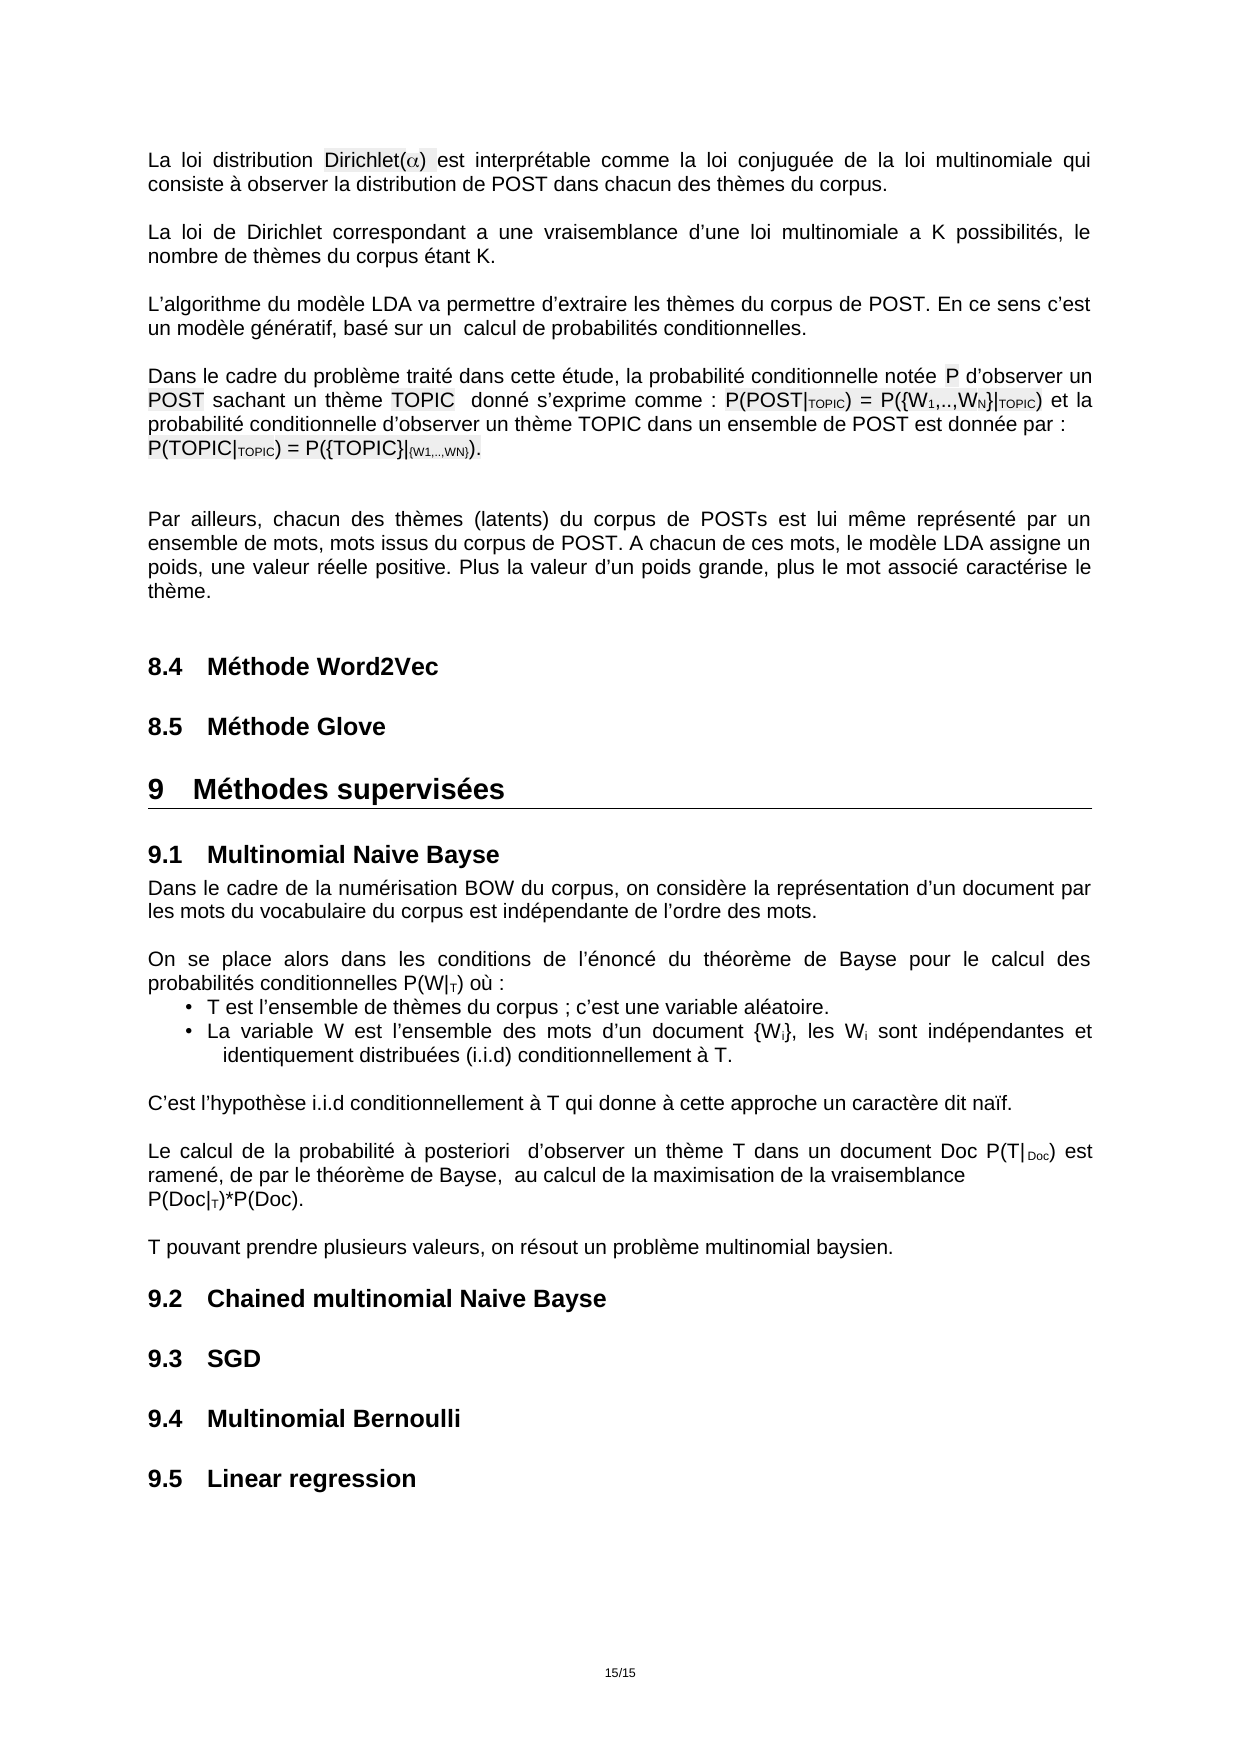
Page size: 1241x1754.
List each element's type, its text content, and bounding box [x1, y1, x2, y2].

text C’est l’hypothèse i.i.d conditionnellement à T qui donne à cette approche un caractère dit naïf. [148, 1091, 1092, 1115]
subtitle Chained multinomial Naive Bayse [148, 1284, 1092, 1313]
text Dans le cadre du problème traité dans cette étude, la probabilité conditionnelle notée P d’observer un POST sachant un thème TOPIC donné s’exprime comme : P(POST|TOPIC) = P({W1,..,WN}|TOPIC) et la probabilité conditionnelle d’observer un thème TOPIC dans un ensemble de POST est donnée par : [148, 363, 1092, 435]
list La variable W est l’ensemble des mots d’un document {Wi}, les Wi sont indépendantes et identiquement distribuées (i.i.d) conditionnellement à T. [185, 1019, 1092, 1067]
subtitle Méthode Word2Vec [148, 652, 1092, 681]
subtitle Méthodes supervisées [148, 772, 1092, 808]
list T est l’ensemble de thèmes du corpus ; c’est une variable aléatoire. [185, 995, 1092, 1019]
text T pouvant prendre plusieurs valeurs, on résout un problème multinomial baysien. [148, 1235, 1092, 1259]
subtitle Multinomial Bernoulli [148, 1404, 1092, 1433]
text Le calcul de la probabilité à posteriori d’observer un thème T dans un document Doc P(T|Doc) est ramené, de par le théorème de Bayse, au calcul de la maximisation de la vraisemblance [148, 1139, 1092, 1187]
text P(TOPIC|TOPIC) = P({TOPIC}|{W1,..,WN}). [148, 435, 1092, 459]
text La loi de Dirichlet correspondant a une vraisemblance d’une loi multinomiale a K possibilités, le nombre de thèmes du corpus étant K. [148, 220, 1092, 268]
text P(Doc|T)*P(Doc). [148, 1187, 1092, 1211]
text La loi distribution Dirichlet(α) est interprétable comme la loi conjuguée de la loi multinomiale qui consiste à observer la distribution de POST dans chacun des thèmes du corpus. [148, 148, 1092, 196]
text L’algorithme du modèle LDA va permettre d’extraire les thèmes du corpus de POST. En ce sens c’est un modèle génératif, basé sur un calcul de probabilités conditionnelles. [148, 292, 1092, 339]
subtitle Multinomial Naive Bayse [148, 840, 1092, 869]
text On se place alors dans les conditions de l’énoncé du théorème de Bayse pour le calcul des probabilités conditionnelles P(W|T) où : [148, 947, 1092, 995]
subtitle Méthode Glove [148, 712, 1092, 741]
subtitle Linear regression [148, 1464, 1092, 1493]
text Dans le cadre de la numérisation BOW du corpus, on considère la représentation d’un document par les mots du vocabulaire du corpus est indépendante de l’ordre des mots. [148, 875, 1092, 923]
subtitle SGD [148, 1344, 1092, 1373]
text Par ailleurs, chacun des thèmes (latents) du corpus de POSTs est lui même représenté par un ensemble de mots, mots issus du corpus de POST. A chacun de ces mots, le modèle LDA assigne un poids, une valeur réelle positive. Plus la valeur d’un poids grande, plus le mot associé caractérise le thème. [148, 507, 1092, 603]
